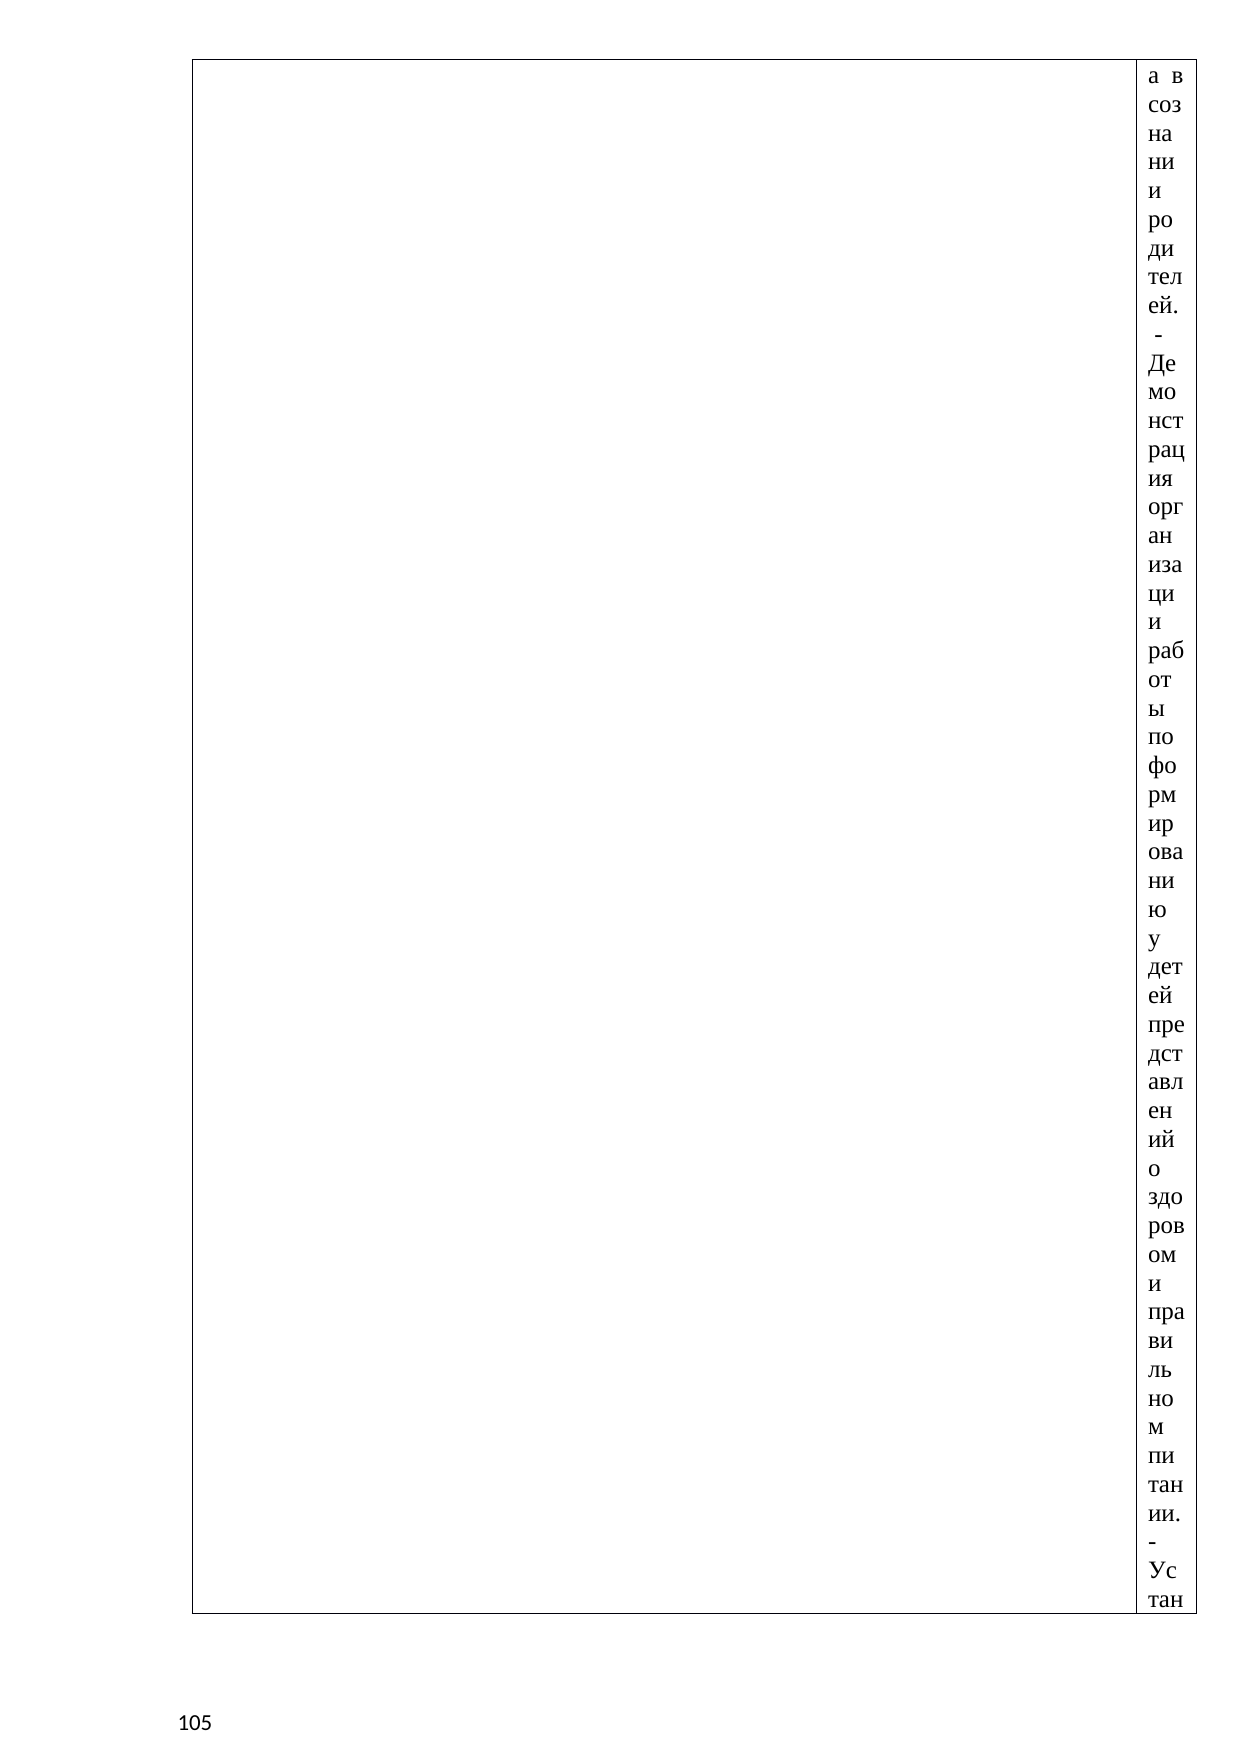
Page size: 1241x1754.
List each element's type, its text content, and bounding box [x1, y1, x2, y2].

table_cell а в сознании родителей. -Демонстрация организации работы по формированию у детей представлений о здоровом и правильном питании. -Устан [1137, 60, 1196, 1613]
table_cell [193, 60, 1136, 1613]
